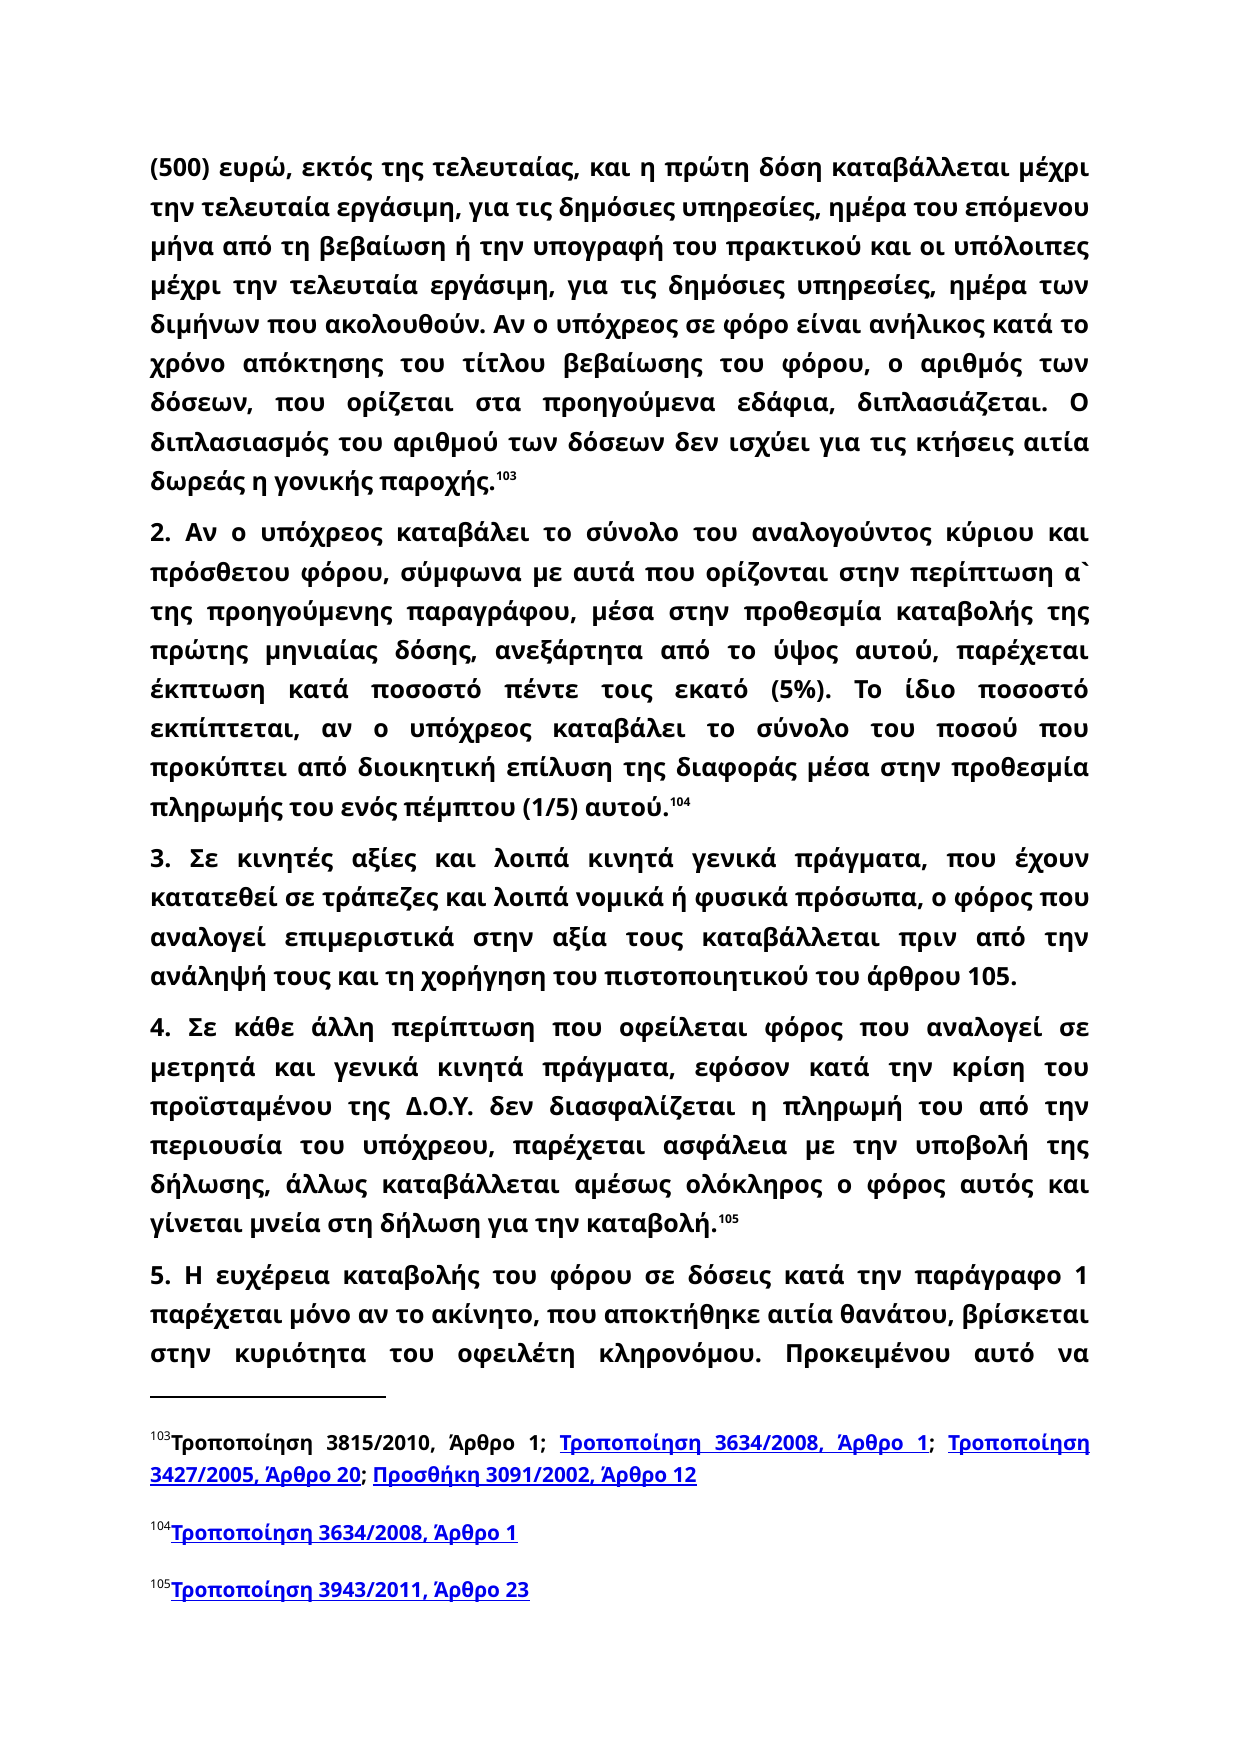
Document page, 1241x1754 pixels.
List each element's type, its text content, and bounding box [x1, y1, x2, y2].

text 4. Σε κάθε άλλη περίπτωση που οφείλεται φόρος που αναλογεί σε μετρητά και γενικά κινητά πράγματα, εφόσον κατά την κρίση του προϊσταμένου της Δ.Ο.Υ. δεν διασφαλίζεται η πληρωμή του από την περιουσία του υπόχρεου, παρέχεται ασφάλεια με την υποβολή της δήλωσης, άλλως καταβάλλεται αμέσως ολόκληρος ο φόρος αυτός και γίνεται μνεία στη δήλωση για την καταβολή. [150, 1010, 1090, 1240]
text 5. Η ευχέρεια καταβολής του φόρου σε δόσεις κατά την παράγραφο 1 παρέχεται μόνο αν το ακίνητο, που αποκτήθηκε αιτία θανάτου, βρίσκεται στην κυριότητα του οφειλέτη κληρονόμου. Προκειμένου αυτό να [150, 1257, 1090, 1370]
text 3. Σε κινητές αξίες και λοιπά κινητά γενικά πράγματα, που έχουν κατατεθεί σε τράπεζες και λοιπά νομικά ή φυσικά πρόσωπα, ο φόρος που αναλογεί επιμεριστικά στην αξία τους καταβάλλεται πριν από την ανάληψή τους και τη χορήγηση του πιστοποιητικού του άρθρου 105. [150, 841, 1090, 992]
text Τροποποίηση 3634/2008, Άρθρο 1 [150, 1518, 1090, 1546]
text Τροποποίηση 3815/2010, Άρθρο 1; Τροποποίηση 3634/2008, Άρθρο 1; Τροποποίηση 3427/2005, Άρθρο 20; Προσθήκη 3091/2002, Άρθρο 12 [150, 1428, 1090, 1489]
text Τροποποίηση 3943/2011, Άρθρο 23 [150, 1576, 1090, 1604]
text (500) ευρώ, εκτός της τελευταίας, και η πρώτη δόση καταβάλλεται μέχρι την τελευταία εργάσιμη, για τις δημόσιες υπηρεσίες, ημέρα του επόμενου μήνα από τη βεβαίωση ή την υπογραφή του πρακτικού και οι υπόλοιπες μέχρι την τελευταία εργάσιμη, για τις δημόσιες υπηρεσίες, ημέρα των διμήνων που ακολουθούν. Αν ο υπόχρεος σε φόρο είναι ανήλικος κατά το χρόνο απόκτησης του τίτλου βεβαίωσης του φόρου, ο αριθμός των δόσεων, που ορίζεται στα προηγούμενα εδάφια, διπλασιάζεται. Ο διπλασιασμός του αριθμού των δόσεων δεν ισχύει για τις κτήσεις αιτία δωρεάς η γονικής παροχής. [150, 150, 1090, 497]
text 2. Αν ο υπόχρεος καταβάλει το σύνολο του αναλογούντος κύριου και πρόσθετου φόρου, σύμφωνα με αυτά που ορίζονται στην περίπτωση α` της προηγούμενης παραγράφου, μέσα στην προθεσμία καταβολής της πρώτης µηνιαίας δόσης, ανεξάρτητα από το ύψος αυτού, παρέχεται έκπτωση κατά ποσοστό πέντε τοις εκατό (5%). Το ίδιο ποσοστό εκπίπτεται, αν ο υπόχρεος καταβάλει το σύνολο του ποσού που προκύπτει από διοικητική επίλυση της διαφοράς μέσα στην προθεσμία πληρωμής του ενός πέμπτου (1/5) αυτού. [150, 515, 1090, 823]
